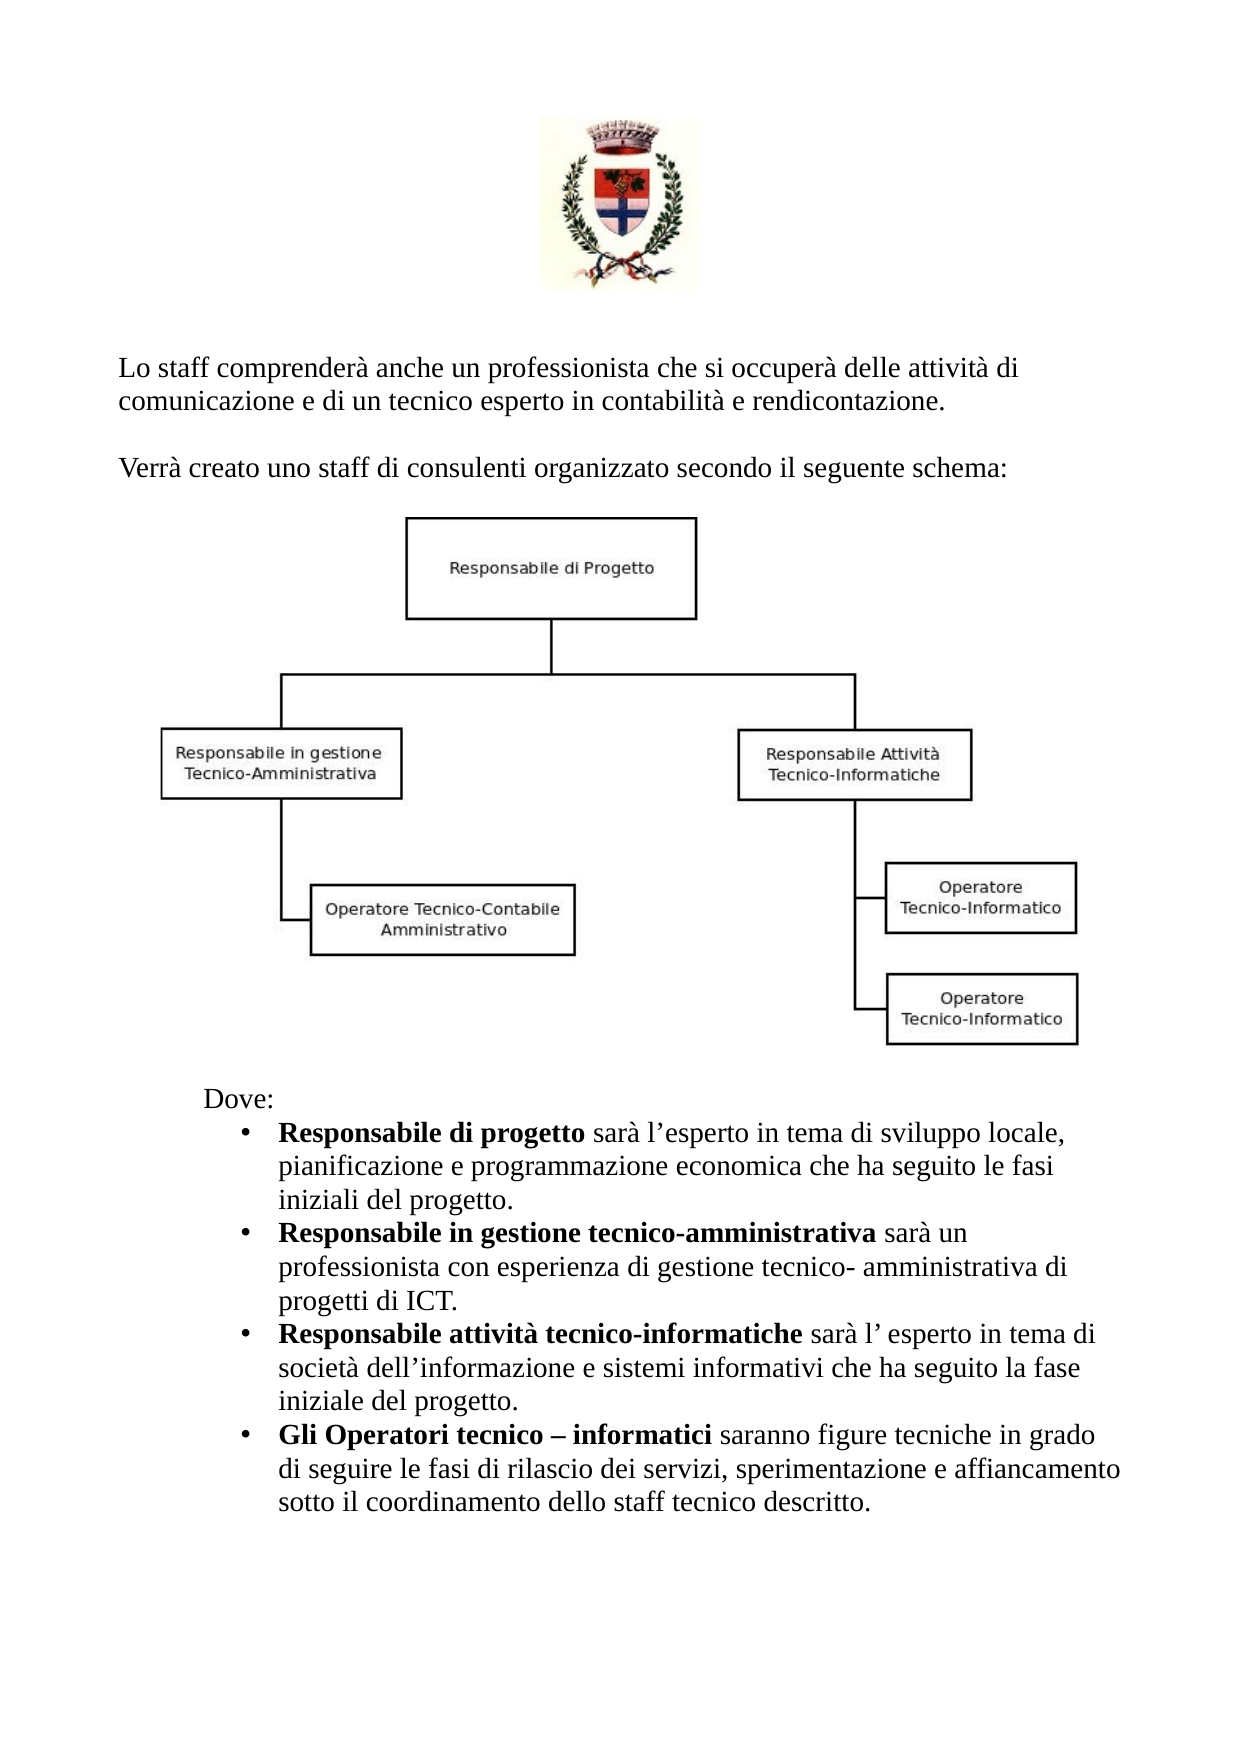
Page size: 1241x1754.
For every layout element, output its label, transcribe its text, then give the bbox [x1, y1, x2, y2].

list Responsabile di progetto sarà l’esperto in tema di sviluppo locale, pianificazione e programmazione economica che ha seguito le fasi iniziali del progetto. [241, 1115, 1122, 1216]
list Gli Operatori tecnico – informatici saranno figure tecniche in grado di seguire le fasi di rilascio dei servizi, sperimentazione e affiancamento sotto il coordinamento dello staff tecnico descritto. [241, 1417, 1122, 1518]
text Lo staff comprenderà anche un professionista che si occuperà delle attività di comunicazione e di un tecnico esperto in contabilità e rendicontazione. [118, 350, 1122, 417]
list Responsabile in gestione tecnico-amministrativa sarà un professionista con esperienza di gestione tecnico- amministrativa di progetti di ICT. [241, 1216, 1122, 1316]
text Verrà creato uno staff di consulenti organizzato secondo il seguente schema: [118, 450, 1122, 484]
text Dove: [203, 1081, 1122, 1115]
picture [160, 517, 1080, 1048]
list Responsabile attività tecnico-informatiche sarà l’ esperto in tema di società dell’informazione e sistemi informativi che ha seguito la fase iniziale del progetto. [241, 1316, 1122, 1417]
picture [540, 117, 700, 291]
